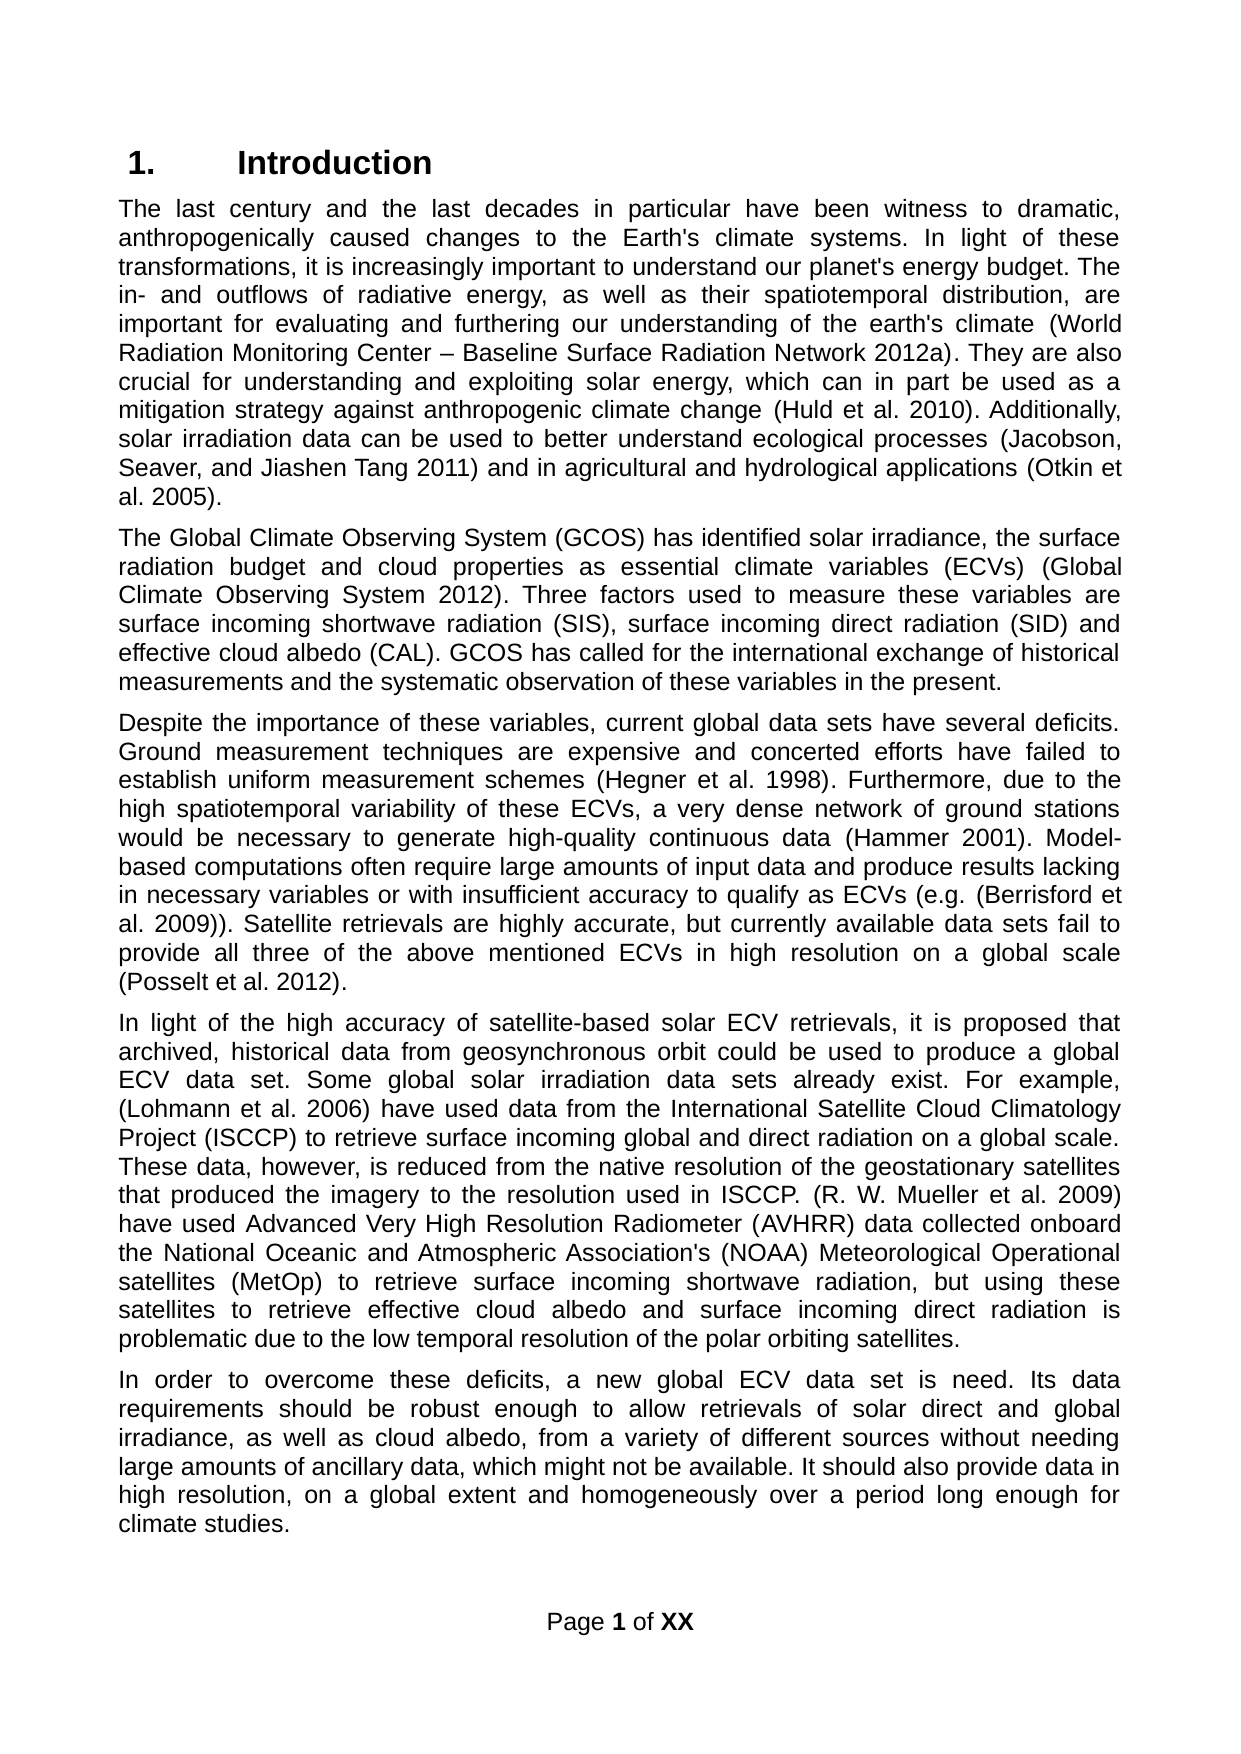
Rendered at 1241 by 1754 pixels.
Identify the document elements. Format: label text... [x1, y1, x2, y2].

text The Global Climate Observing System (GCOS) has identified solar irradiance, the surface radiation budget and cloud properties as essential climate variables (ECVs) (Global Climate Observing System 2012). Three factors used to measure these variables are surface incoming shortwave radiation (SIS), surface incoming direct radiation (SID) and effective cloud albedo (CAL). GCOS has called for the international exchange of historical measurements and the systematic observation of these variables in the present. [118, 523, 1122, 696]
text In order to overcome these deficits, a new global ECV data set is need. Its data requirements should be robust enough to allow retrievals of solar direct and global irradiance, as well as cloud albedo, from a variety of different sources without needing large amounts of ancillary data, which might not be available. It should also provide data in high resolution, on a global extent and homogeneously over a period long enough for climate studies. [118, 1366, 1122, 1538]
subtitle Introduction [118, 143, 1122, 182]
text In light of the high accuracy of satellite-based solar ECV retrievals, it is proposed that archived, historical data from geosynchronous orbit could be used to produce a global ECV data set. Some global solar irradiation data sets already exist. For example, (Lohmann et al. 2006) have used data from the International Satellite Cloud Climatology Project (ISCCP) to retrieve surface incoming global and direct radiation on a global scale. These data, however, is reduced from the native resolution of the geostationary satellites that produced the imagery to the resolution used in ISCCP. (R. W. Mueller et al. 2009) have used Advanced Very High Resolution Radiometer (AVHRR) data collected onboard the National Oceanic and Atmospheric Association's (NOAA) Meteorological Operational satellites (MetOp) to retrieve surface incoming shortwave radiation, but using these satellites to retrieve effective cloud albedo and surface incoming direct radiation is problematic due to the low temporal resolution of the polar orbiting satellites. [118, 1008, 1122, 1353]
text Despite the importance of these variables, current global data sets have several deficits. Ground measurement techniques are expensive and concerted efforts have failed to establish uniform measurement schemes (Hegner et al. 1998). Furthermore, due to the high spatiotemporal variability of these ECVs, a very dense network of ground stations would be necessary to generate high-quality continuous data (Hammer 2001). Model-based computations often require large amounts of input data and produce results lacking in necessary variables or with insufficient accuracy to qualify as ECVs (e.g. (Berrisford et al. 2009)). Satellite retrievals are highly accurate, but currently available data sets fail to provide all three of the above mentioned ECVs in high resolution on a global scale (Posselt et al. 2012). [118, 708, 1122, 996]
text The last century and the last decades in particular have been witness to dramatic, anthropogenically caused changes to the Earth's climate systems. In light of these transformations, it is increasingly important to understand our planet's energy budget. The in- and outflows of radiative energy, as well as their spatiotemporal distribution, are important for evaluating and furthering our understanding of the earth's climate (World Radiation Monitoring Center – Baseline Surface Radiation Network 2012a). They are also crucial for understanding and exploiting solar energy, which can in part be used as a mitigation strategy against anthropogenic climate change (Huld et al. 2010). Additionally, solar irradiation data can be used to better understand ecological processes (Jacobson, Seaver, and Jiashen Tang 2011) and in agricultural and hydrological applications (Otkin et al. 2005). [118, 194, 1122, 511]
